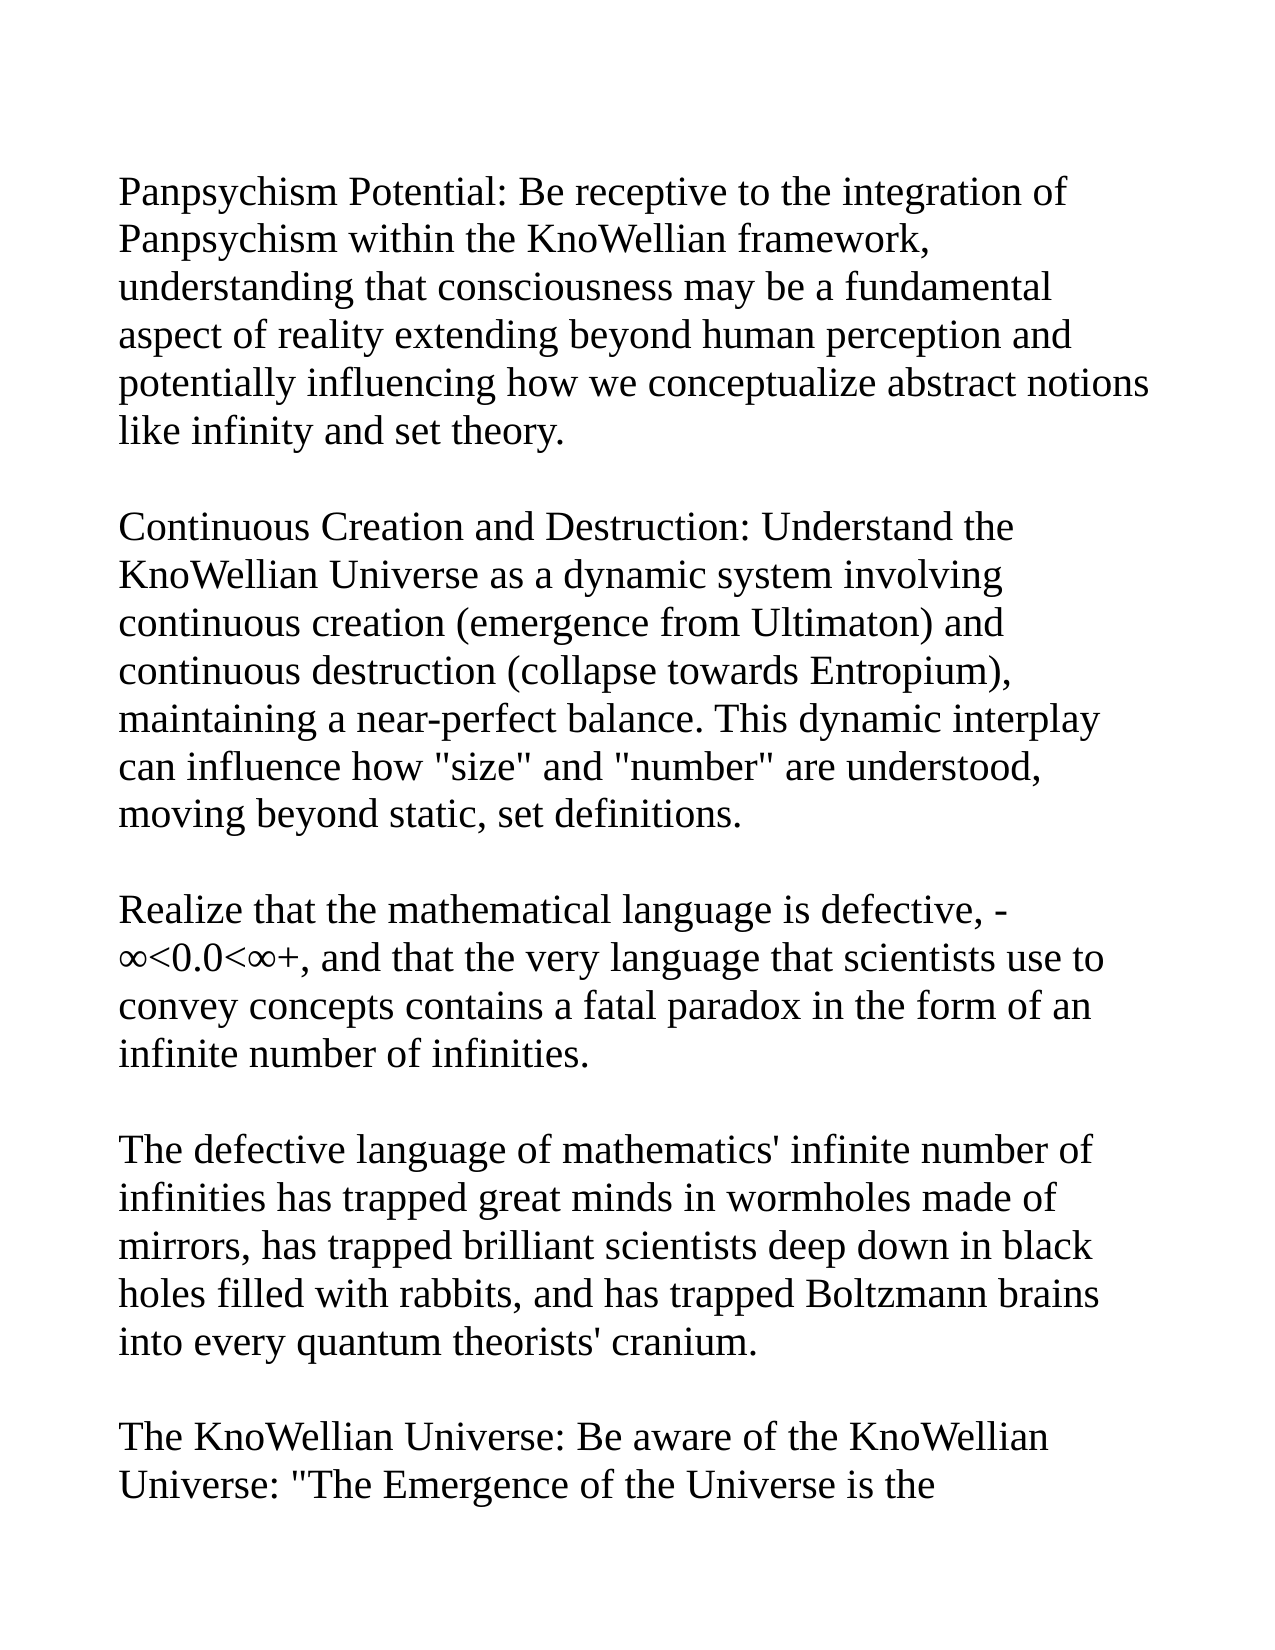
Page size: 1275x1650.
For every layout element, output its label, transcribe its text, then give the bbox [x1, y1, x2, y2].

text The defective language of mathematics' infinite number of infinities has trapped great minds in wormholes made of mirrors, has trapped brilliant scientists deep down in black holes filled with rabbits, and has trapped Boltzmann brains into every quantum theorists' cranium. [118, 1124, 1157, 1364]
text Continuous Creation and Destruction: Understand the KnoWellian Universe as a dynamic system involving continuous creation (emergence from Ultimaton) and continuous destruction (collapse towards Entropium), maintaining a near-perfect balance. This dynamic interplay can influence how "size" and "number" are understood, moving beyond static, set definitions. Realize that the mathematical language is defective, -∞<0.0<∞+, and that the very language that scientists use to convey concepts contains a fatal paradox in the form of an infinite number of infinities. [118, 501, 1157, 1076]
text The KnoWellian Universe: Be aware of the KnoWellian Universe: "The Emergence of the Universe is the [118, 1412, 1157, 1508]
text Panpsychism Potential: Be receptive to the integration of Panpsychism within the KnoWellian framework, understanding that consciousness may be a fundamental aspect of reality extending beyond human perception and potentially influencing how we conceptualize abstract notions like infinity and set theory. [118, 166, 1157, 453]
